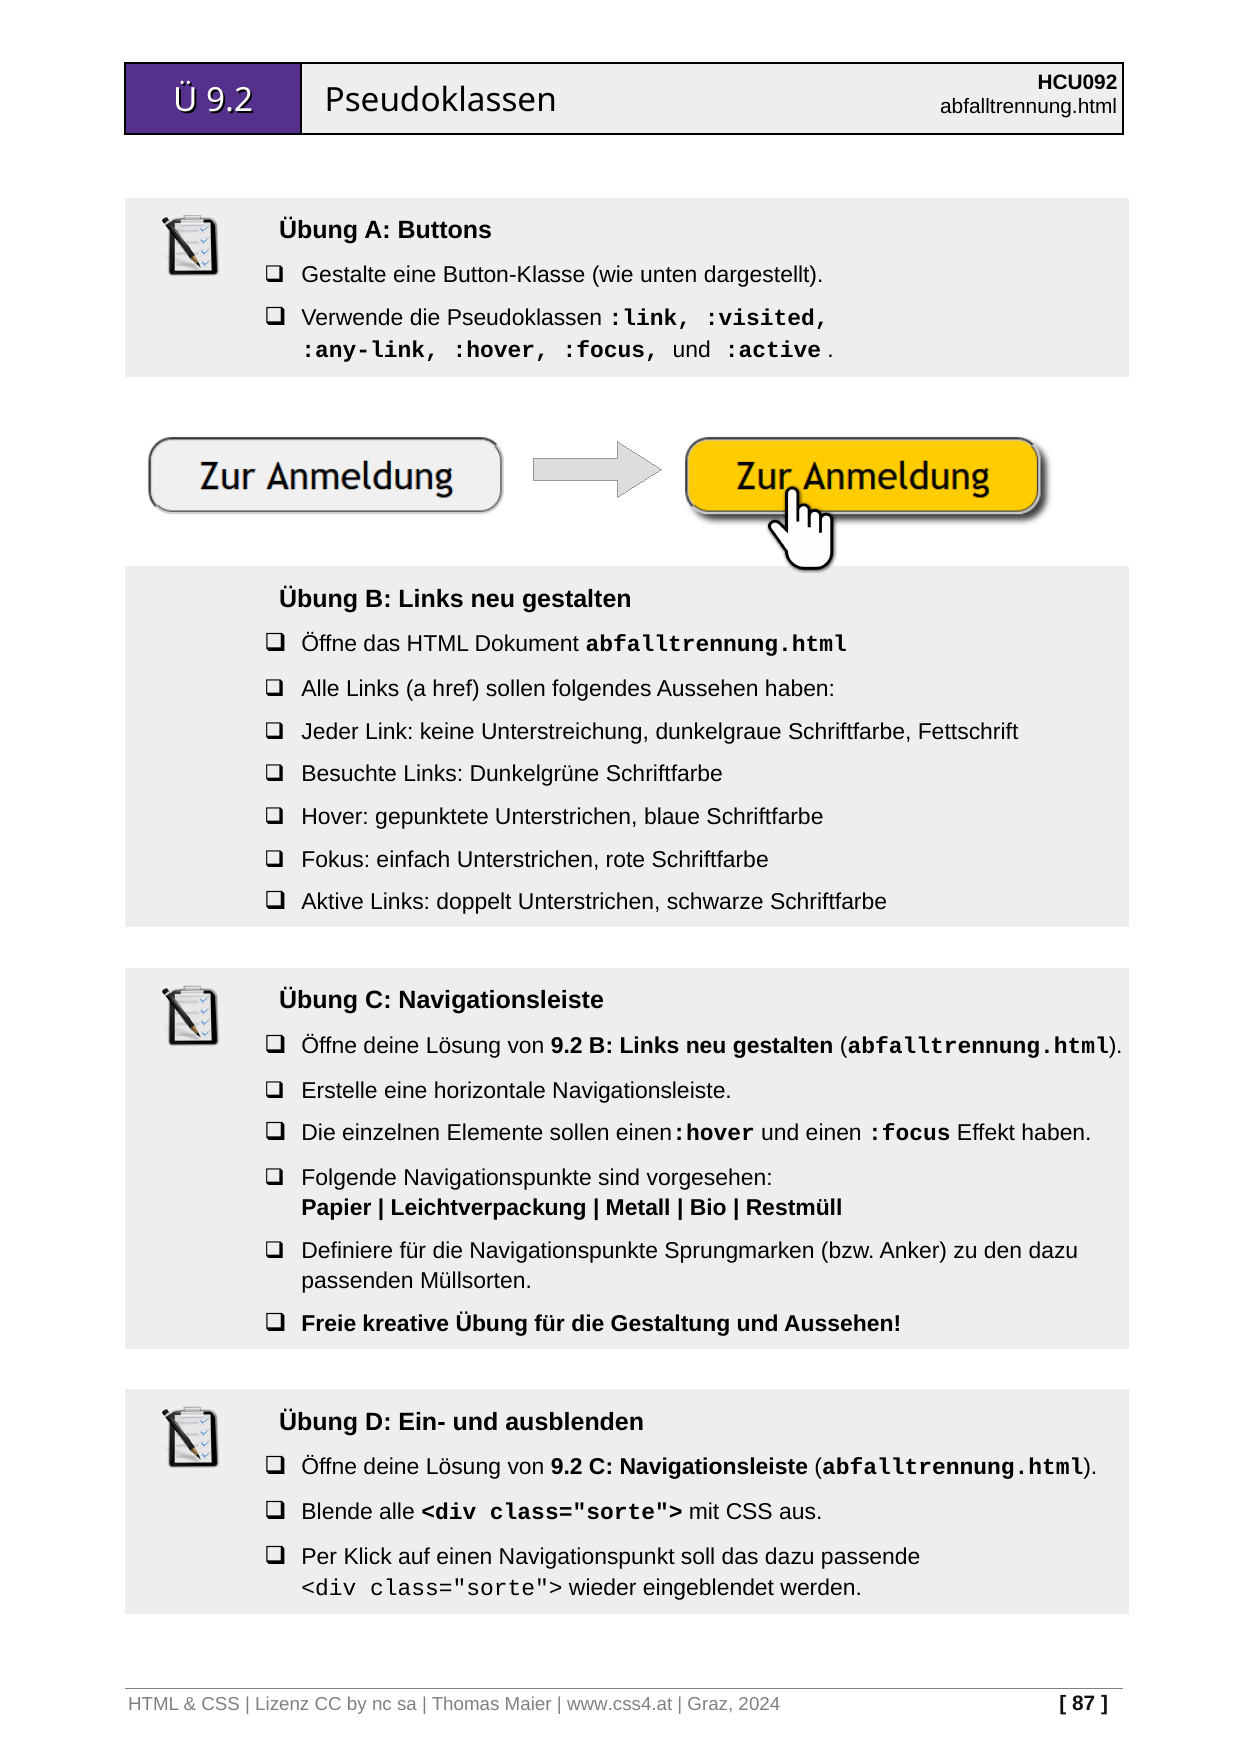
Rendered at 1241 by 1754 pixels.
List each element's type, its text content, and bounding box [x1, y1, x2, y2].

table_header HCU092 abfalltrennung.html [888, 64, 1122, 133]
table_header Übung C: Navigationsleiste Öffne deine Lösung von 9.2 B: Links neu gestalten (abfalltrennung.html). Erstelle eine horizontale Navigationsleiste. Die einzelnen Elemente sollen einen:hover und einen :focus Effekt haben. Folgende Navigationspunkte sind vorgesehen: Papier | Leichtverpackung | Metall | Bio | Restmüll Definiere für die Navigationspunkte Sprungmarken (bzw. Anker) zu den dazu passenden Müllsorten. Freie kreative Übung für die Gestaltung und Aussehen! [255, 968, 1129, 1349]
picture [160, 215, 221, 276]
table_header [125, 968, 255, 1349]
table_header [125, 1389, 255, 1614]
picture [125, 417, 1070, 574]
picture [160, 1406, 221, 1468]
table_header Pseudoklassen [302, 64, 888, 133]
table_header [125, 566, 255, 927]
table_header Ü 9.2 [126, 64, 300, 133]
table_header Übung D: Ein- und ausblenden Öffne deine Lösung von 9.2 C: Navigationsleiste (abfalltrennung.html). Blende alle <div class="sorte"> mit CSS aus. Per Klick auf einen Navigationspunkt soll das dazu passende <div class="sorte"> wieder eingeblendet werden. [255, 1389, 1129, 1614]
picture [160, 985, 221, 1046]
table_header [125, 198, 255, 377]
table_header Übung A: Buttons Gestalte eine Button-Klasse (wie unten dargestellt). Verwende die Pseudoklassen :link, :visited, :any-link, :hover, :focus, und :active . [255, 198, 1129, 377]
table_header Übung B: Links neu gestalten Öffne das HTML Dokument abfalltrennung.html Alle Links (a href) sollen folgendes Aussehen haben: Jeder Link: keine Unterstreichung, dunkelgraue Schriftfarbe, Fettschrift Besuchte Links: Dunkelgrüne Schriftfarbe Hover: gepunktete Unterstrichen, blaue Schriftfarbe Fokus: einfach Unterstrichen, rote Schriftfarbe Aktive Links: doppelt Unterstrichen, schwarze Schriftfarbe [255, 566, 1129, 927]
